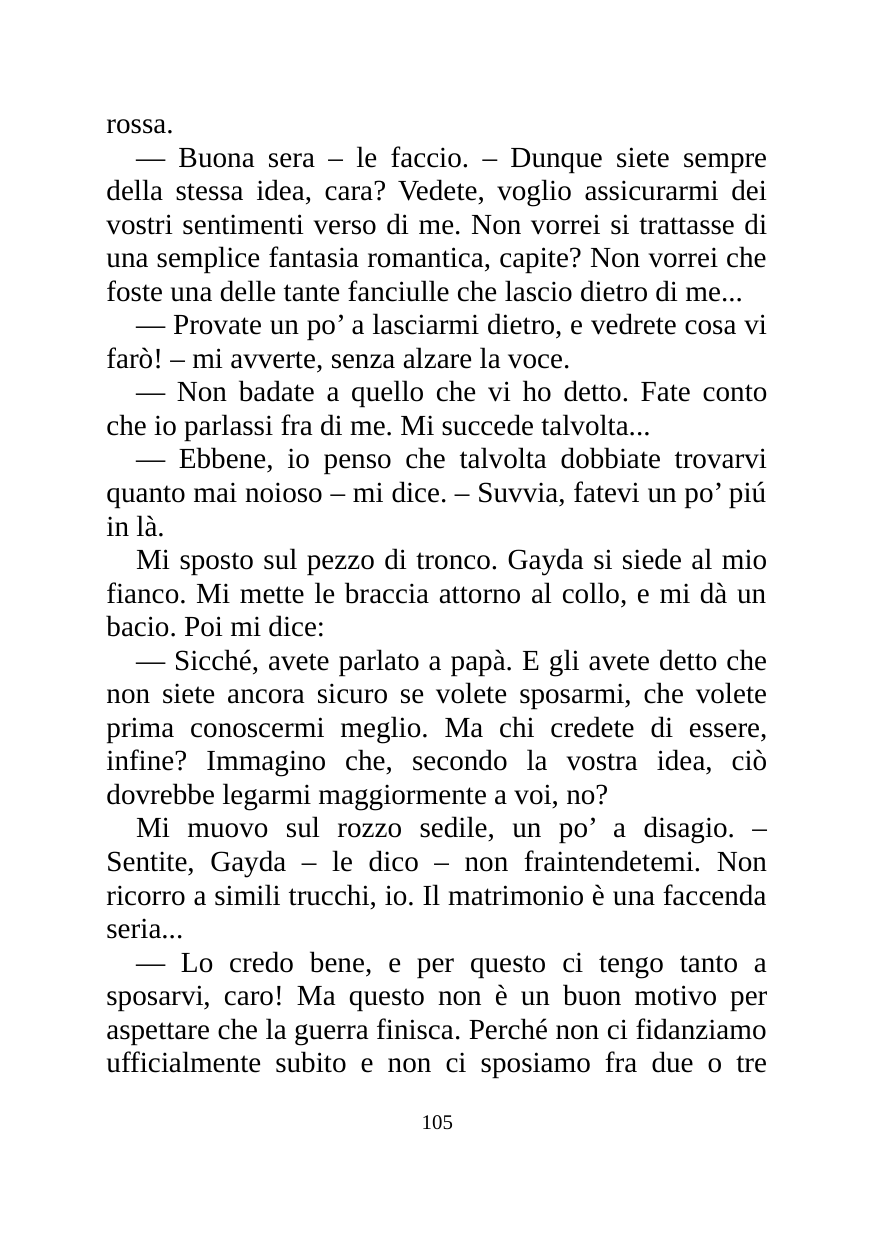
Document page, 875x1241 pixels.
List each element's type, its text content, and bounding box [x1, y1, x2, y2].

text — Buona sera – le faccio. – Dunque siete sempre della stessa idea, cara? Vedete, voglio assicurarmi dei vostri sentimenti verso di me. Non vorrei si trattasse di una semplice fantasia romantica, capite? Non vorrei che foste una delle tante fanciulle che lascio dietro di me... [106, 140, 768, 307]
text — Provate un po’ a lasciarmi dietro, e vedrete cosa vi farò! – mi avverte, senza alzare la voce. [106, 307, 768, 374]
text Mi muovo sul rozzo sedile, un po’ a disagio. – Sentite, Gayda – le dico – non fraintendetemi. Non ricorro a simili trucchi, io. Il matrimonio è una faccenda seria... [106, 811, 768, 945]
text — Ebbene, io penso che talvolta dobbiate trovarvi quanto mai noioso – mi dice. – Suvvia, fatevi un po’ piú in là. [106, 442, 768, 542]
text — Lo credo bene, e per questo ci tengo tanto a sposarvi, caro! Ma questo non è un buon motivo per aspettare che la guerra finisca. Perché non ci fidanziamo ufficialmente subito e non ci sposiamo fra due o tre [106, 945, 768, 1079]
text — Sicché, avete parlato a papà. E gli avete detto che non siete ancora sicuro se volete sposarmi, che volete prima conoscermi meglio. Ma chi credete di essere, infine? Immagino che, secondo la vostra idea, ciò dovrebbe legarmi maggiormente a voi, no? [106, 643, 768, 811]
text rossa. [106, 106, 768, 140]
text — Non badate a quello che vi ho detto. Fate conto che io parlassi fra di me. Mi succede talvolta... [106, 374, 768, 442]
text Mi sposto sul pezzo di tronco. Gayda si siede al mio fianco. Mi mette le braccia attorno al collo, e mi dà un bacio. Poi mi dice: [106, 542, 768, 643]
